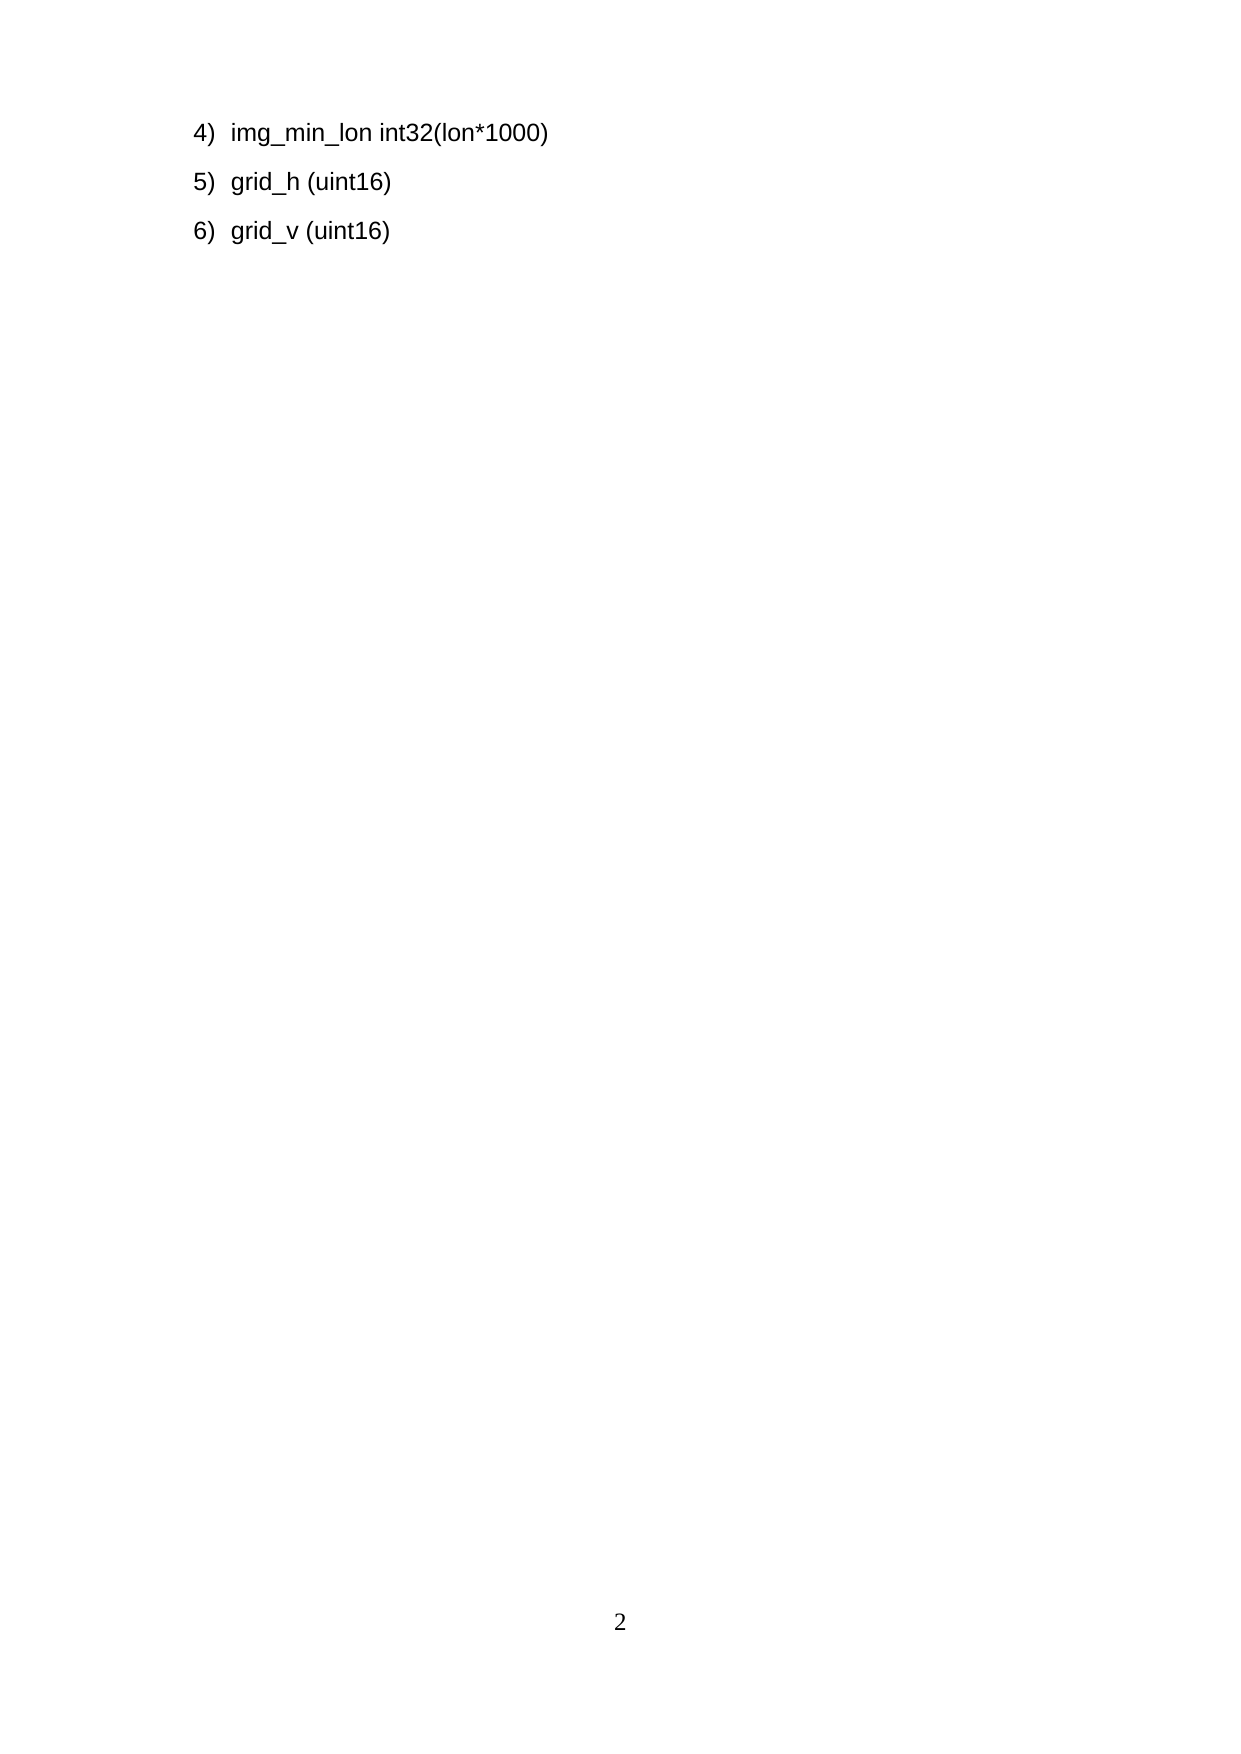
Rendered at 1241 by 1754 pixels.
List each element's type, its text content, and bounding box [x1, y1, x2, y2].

list grid_h (uint16) [193, 167, 1122, 196]
list img_min_lon int32(lon*1000) [193, 118, 1122, 147]
list grid_v (uint16) [193, 216, 1122, 245]
